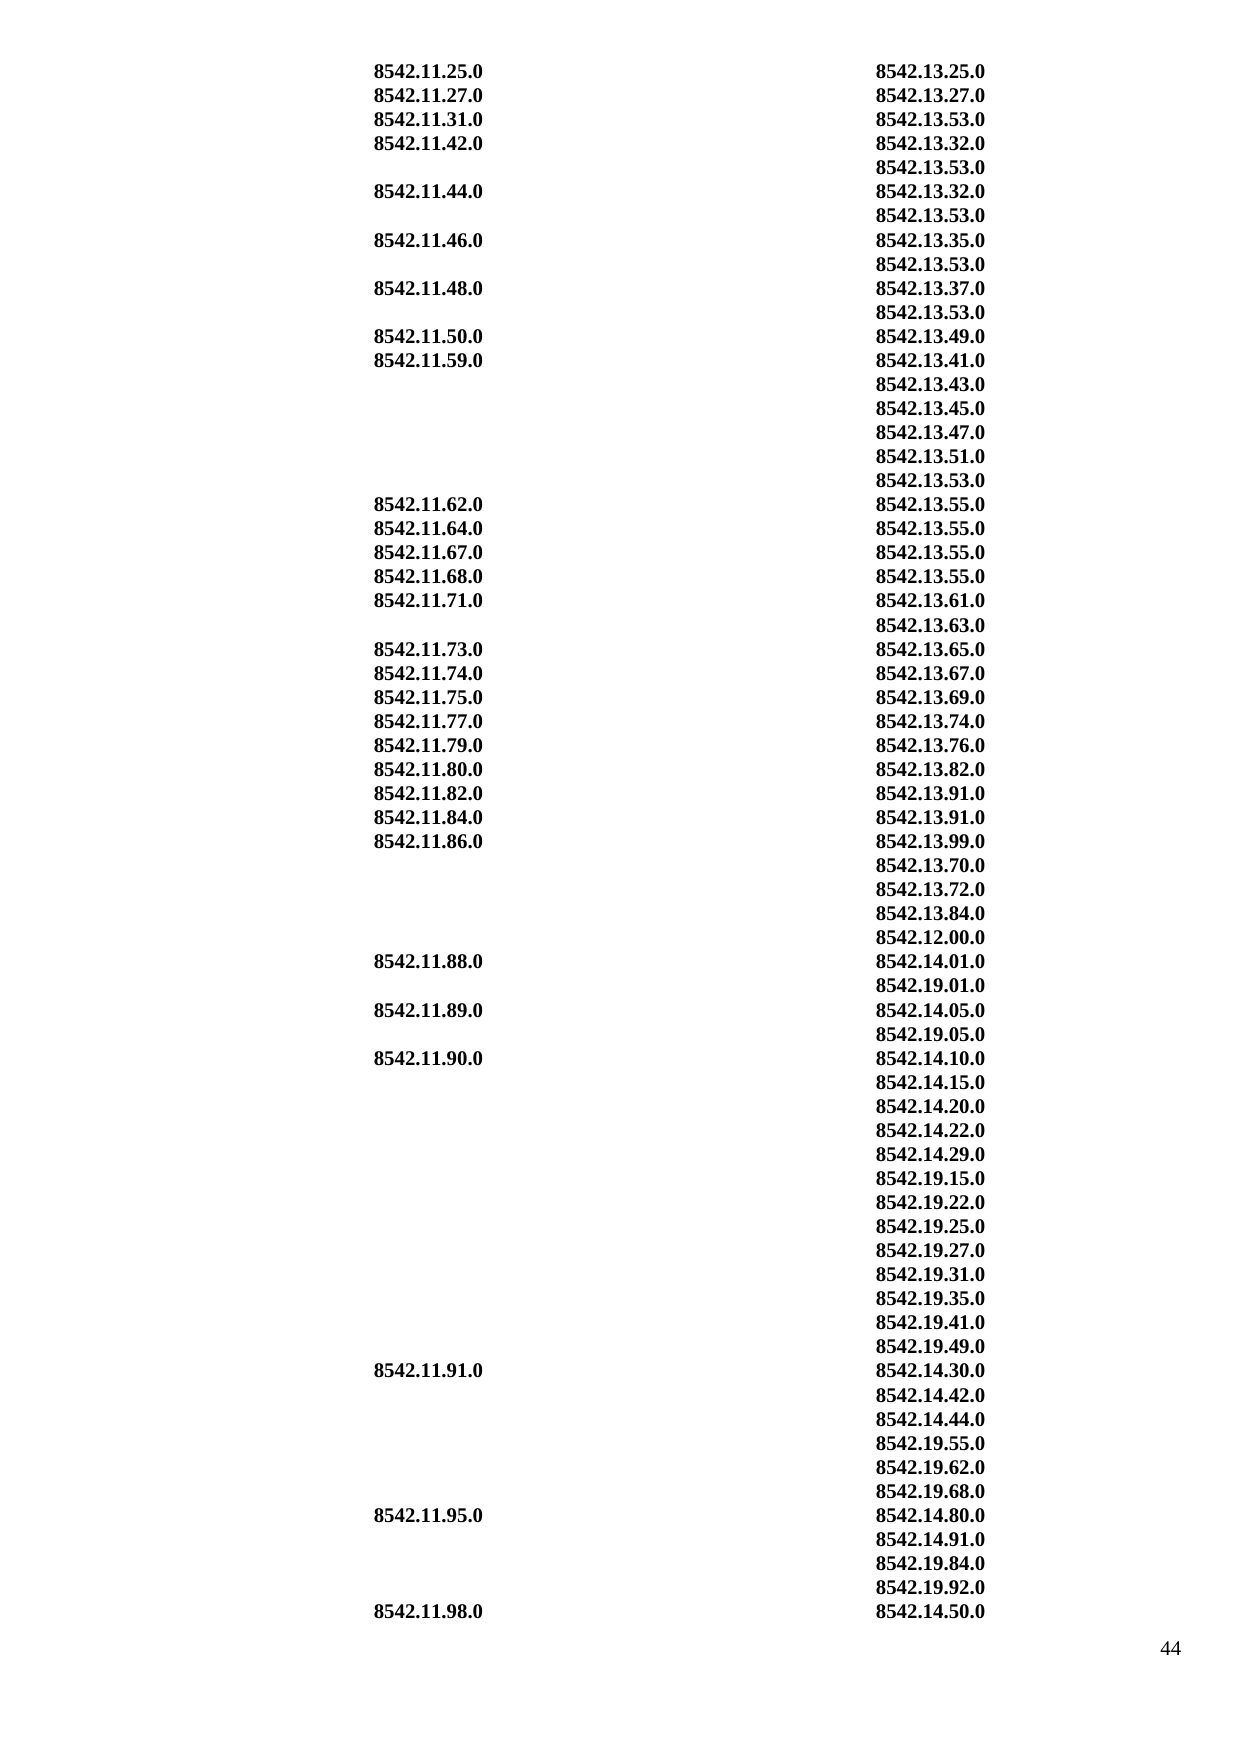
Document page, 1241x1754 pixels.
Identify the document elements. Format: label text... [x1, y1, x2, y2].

table_cell 8542.13.74.0 [679, 709, 1181, 733]
table_cell 8542.13.53.0 [679, 252, 1181, 276]
table_cell [177, 396, 679, 420]
table_cell 8542.13.65.0 [679, 637, 1181, 661]
table_cell [177, 1238, 679, 1262]
table_cell 8542.19.15.0 [679, 1166, 1181, 1190]
table_cell 8542.13.53.0 [679, 204, 1181, 227]
table_cell 8542.19.27.0 [679, 1238, 1181, 1262]
table_cell 8542.11.42.0 [177, 131, 679, 155]
table_cell 8542.13.47.0 [679, 420, 1181, 444]
table_cell 8542.13.69.0 [679, 685, 1181, 709]
table_cell 8542.11.50.0 [177, 324, 679, 348]
table_cell [177, 1479, 679, 1503]
table_cell 8542.13.32.0 [679, 179, 1181, 203]
table_cell 8542.19.62.0 [679, 1455, 1181, 1479]
table_cell [177, 974, 679, 997]
table_cell [177, 1070, 679, 1094]
table_cell 8542.14.10.0 [679, 1046, 1181, 1070]
table_cell 8542.19.49.0 [679, 1334, 1181, 1358]
table_cell 8542.13.53.0 [679, 155, 1181, 179]
table_cell [177, 901, 679, 925]
table_cell 8542.13.53.0 [679, 468, 1181, 492]
table_cell 8542.11.27.0 [177, 83, 679, 107]
table_cell [177, 877, 679, 901]
table_cell 8542.11.64.0 [177, 516, 679, 540]
table_cell 8542.11.90.0 [177, 1046, 679, 1070]
table_cell 8542.14.20.0 [679, 1094, 1181, 1118]
table_cell 8542.11.95.0 [177, 1503, 679, 1527]
table_cell [177, 1022, 679, 1046]
table_cell 8542.14.44.0 [679, 1407, 1181, 1431]
table_cell 8542.11.75.0 [177, 685, 679, 709]
table_cell [177, 1407, 679, 1431]
table_cell 8542.11.86.0 [177, 829, 679, 853]
table_cell 8542.13.84.0 [679, 901, 1181, 925]
table_cell 8542.13.76.0 [679, 733, 1181, 757]
table_cell 8542.13.25.0 [679, 59, 1181, 83]
table_cell 8542.13.70.0 [679, 853, 1181, 877]
table_cell 8542.11.91.0 [177, 1359, 679, 1382]
table_cell 8542.14.01.0 [679, 949, 1181, 973]
table_cell 8542.14.22.0 [679, 1118, 1181, 1142]
table_cell 8542.19.92.0 [679, 1575, 1181, 1599]
table_cell 8542.14.50.0 [679, 1599, 1181, 1623]
table_cell 8542.11.98.0 [177, 1599, 679, 1623]
table_cell 8542.13.49.0 [679, 324, 1181, 348]
table_cell [177, 468, 679, 492]
table_cell 8542.13.41.0 [679, 348, 1181, 372]
table_cell 8542.19.31.0 [679, 1262, 1181, 1286]
table_cell [177, 1286, 679, 1310]
table_cell 8542.11.80.0 [177, 757, 679, 781]
table_cell [177, 372, 679, 396]
table_cell 8542.13.35.0 [679, 228, 1181, 252]
table_cell 8542.13.61.0 [679, 589, 1181, 612]
table_cell [177, 1118, 679, 1142]
table_cell 8542.11.74.0 [177, 661, 679, 685]
table_cell 8542.11.68.0 [177, 564, 679, 588]
table_cell 8542.19.55.0 [679, 1431, 1181, 1455]
table_cell 8542.11.48.0 [177, 276, 679, 300]
table_cell 8542.11.77.0 [177, 709, 679, 733]
table_cell [177, 300, 679, 324]
table_cell 8542.11.84.0 [177, 805, 679, 829]
table_cell 8542.19.41.0 [679, 1310, 1181, 1334]
table_cell 8542.19.05.0 [679, 1022, 1181, 1046]
table_cell [177, 420, 679, 444]
table_cell [177, 204, 679, 227]
table_cell 8542.19.68.0 [679, 1479, 1181, 1503]
table_cell 8542.13.43.0 [679, 372, 1181, 396]
table_cell 8542.11.73.0 [177, 637, 679, 661]
table_cell 8542.13.55.0 [679, 540, 1181, 564]
table_cell 8542.11.71.0 [177, 589, 679, 612]
table_cell 8542.14.05.0 [679, 998, 1181, 1022]
table_cell [177, 1455, 679, 1479]
table_cell [177, 1190, 679, 1214]
table_cell 8542.11.79.0 [177, 733, 679, 757]
table_cell [177, 1527, 679, 1551]
table_cell 8542.13.91.0 [679, 805, 1181, 829]
table_cell 8542.19.01.0 [679, 974, 1181, 997]
table_cell 8542.13.51.0 [679, 444, 1181, 468]
table_cell 8542.13.82.0 [679, 757, 1181, 781]
table_cell [177, 1431, 679, 1455]
table_cell 8542.12.00.0 [679, 925, 1181, 949]
table_cell [177, 1551, 679, 1575]
table_cell 8542.13.67.0 [679, 661, 1181, 685]
table_cell 8542.14.91.0 [679, 1527, 1181, 1551]
table_cell [177, 853, 679, 877]
table_cell 8542.13.55.0 [679, 516, 1181, 540]
table_cell 8542.11.88.0 [177, 949, 679, 973]
table_cell 8542.14.15.0 [679, 1070, 1181, 1094]
table_cell [177, 1310, 679, 1334]
table_cell 8542.13.32.0 [679, 131, 1181, 155]
table_cell 8542.13.53.0 [679, 107, 1181, 131]
table_cell 8542.13.27.0 [679, 83, 1181, 107]
table_cell 8542.19.22.0 [679, 1190, 1181, 1214]
table_cell 8542.19.25.0 [679, 1214, 1181, 1238]
table_cell [177, 1166, 679, 1190]
table_cell 8542.11.59.0 [177, 348, 679, 372]
table_cell 8542.11.89.0 [177, 998, 679, 1022]
table_cell 8542.11.25.0 [177, 59, 679, 83]
table_cell 8542.13.63.0 [679, 613, 1181, 637]
table_cell 8542.11.67.0 [177, 540, 679, 564]
table_cell 8542.13.99.0 [679, 829, 1181, 853]
table_cell [177, 613, 679, 637]
table_cell 8542.13.55.0 [679, 564, 1181, 588]
table_cell 8542.14.80.0 [679, 1503, 1181, 1527]
table_cell [177, 1383, 679, 1407]
table_cell [177, 1575, 679, 1599]
table_cell [177, 444, 679, 468]
table_cell 8542.14.42.0 [679, 1383, 1181, 1407]
table_cell [177, 1094, 679, 1118]
table_cell 8542.13.53.0 [679, 300, 1181, 324]
table_cell 8542.13.37.0 [679, 276, 1181, 300]
table_cell 8542.14.30.0 [679, 1359, 1181, 1382]
table_cell 8542.13.45.0 [679, 396, 1181, 420]
table_cell 8542.19.84.0 [679, 1551, 1181, 1575]
table_cell [177, 1334, 679, 1358]
table_cell 8542.13.91.0 [679, 781, 1181, 805]
table_cell 8542.11.46.0 [177, 228, 679, 252]
table_cell 8542.19.35.0 [679, 1286, 1181, 1310]
table_cell [177, 252, 679, 276]
table_cell [177, 155, 679, 179]
table_cell 8542.11.62.0 [177, 492, 679, 516]
table_cell 8542.13.55.0 [679, 492, 1181, 516]
table_cell 8542.11.82.0 [177, 781, 679, 805]
table_cell [177, 1214, 679, 1238]
table_cell [177, 1142, 679, 1166]
table_cell 8542.11.31.0 [177, 107, 679, 131]
table_cell [177, 1262, 679, 1286]
table_cell 8542.13.72.0 [679, 877, 1181, 901]
table_cell 8542.11.44.0 [177, 179, 679, 203]
table_cell 8542.14.29.0 [679, 1142, 1181, 1166]
table_cell [177, 925, 679, 949]
